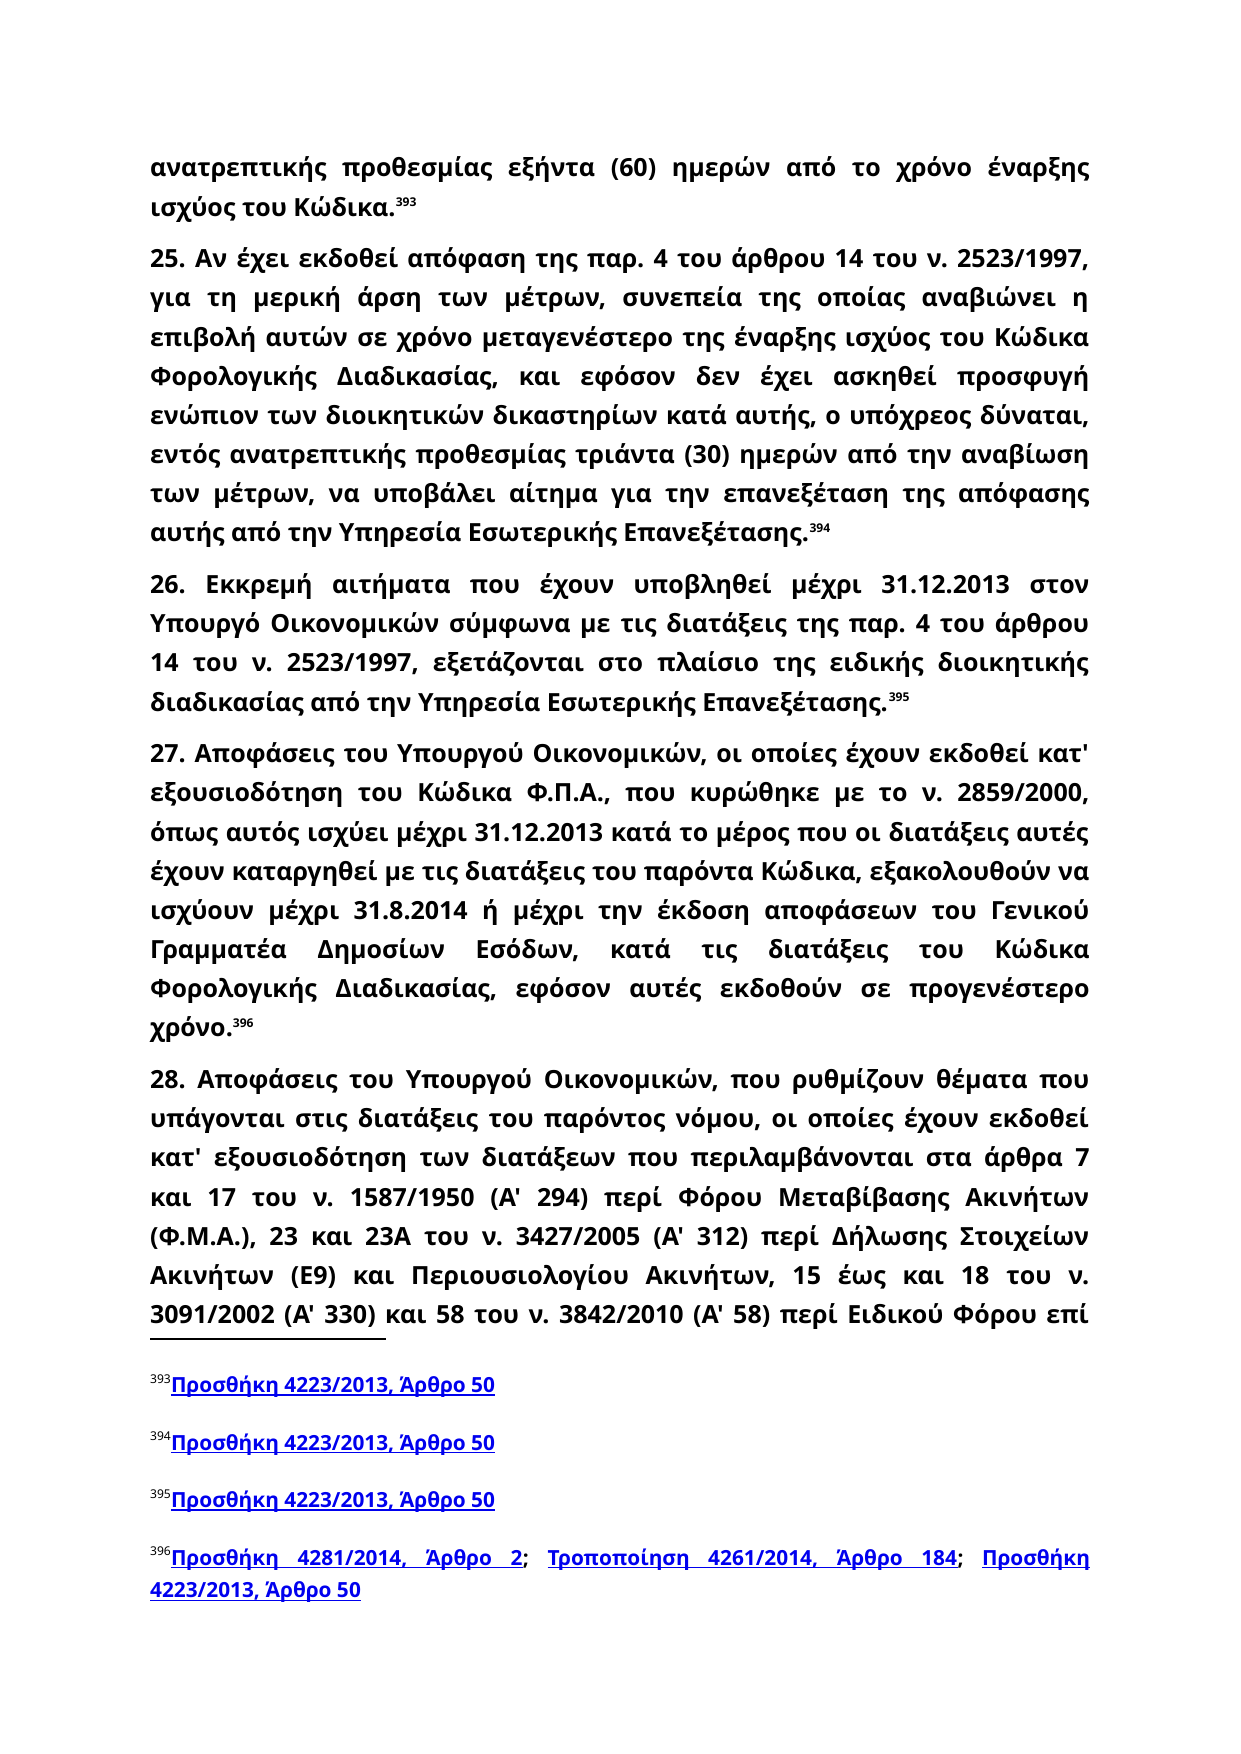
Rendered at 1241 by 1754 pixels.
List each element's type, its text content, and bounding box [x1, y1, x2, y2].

text ανατρεπτικής προθεσμίας εξήντα (60) ημερών από το χρόνο έναρξης ισχύος του Κώδικα. [150, 150, 1090, 223]
text 27. Αποφάσεις του Υπουργού Οικονομικών, οι οποίες έχουν εκδοθεί κατ' εξουσιοδότηση του Κώδικα Φ.Π.Α., που κυρώθηκε με το ν. 2859/2000, όπως αυτός ισχύει μέχρι 31.12.2013 κατά το μέρος που οι διατάξεις αυτές έχουν καταργηθεί με τις διατάξεις του παρόντα Κώδικα, εξακολουθούν να ισχύουν μέχρι 31.8.2014 ή μέχρι την έκδοση αποφάσεων του Γενικού Γραμματέα Δημοσίων Εσόδων, κατά τις διατάξεις του Κώδικα Φορολογικής Διαδικασίας, εφόσον αυτές εκδοθούν σε προγενέστερο χρόνο. [150, 736, 1090, 1044]
text Προσθήκη 4281/2014, Άρθρο 2; Τροποποίηση 4261/2014, Άρθρο 184; Προσθήκη 4223/2013, Άρθρο 50 [150, 1543, 1090, 1604]
text 25. Αν έχει εκδοθεί απόφαση της παρ. 4 του άρθρου 14 του ν. 2523/1997, για τη μερική άρση των μέτρων, συνεπεία της οποίας αναβιώνει η επιβολή αυτών σε χρόνο μεταγενέστερο της έναρξης ισχύος του Κώδικα Φορολογικής Διαδικασίας, και εφόσον δεν έχει ασκηθεί προσφυγή ενώπιον των διοικητικών δικαστηρίων κατά αυτής, ο υπόχρεος δύναται, εντός ανατρεπτικής προθεσμίας τριάντα (30) ημερών από την αναβίωση των μέτρων, να υποβάλει αίτημα για την επανεξέταση της απόφασης αυτής από την Υπηρεσία Εσωτερικής Επανεξέτασης. [150, 241, 1090, 549]
text Προσθήκη 4223/2013, Άρθρο 50 [150, 1370, 1090, 1398]
text 28. Αποφάσεις του Υπουργού Οικονομικών, που ρυθμίζουν θέματα που υπάγονται στις διατάξεις του παρόντος νόμου, οι οποίες έχουν εκδοθεί κατ' εξουσιοδότηση των διατάξεων που περιλαμβάνονται στα άρθρα 7 και 17 του ν. 1587/1950 (Α' 294) περί Φόρου Μεταβίβασης Ακινήτων (Φ.Μ.Α.), 23 και 23Α του ν. 3427/2005 (Α' 312) περί Δήλωσης Στοιχείων Ακινήτων (Ε9) και Περιουσιολογίου Ακινήτων, 15 έως και 18 του ν. 3091/2002 (Α' 330) και 58 του ν. 3842/2010 (Α' 58) περί Ειδικού Φόρου επί [150, 1062, 1090, 1331]
text 26. Εκκρεμή αιτήματα που έχουν υποβληθεί μέχρι 31.12.2013 στον Υπουργό Οικονομικών σύμφωνα με τις διατάξεις της παρ. 4 του άρθρου 14 του ν. 2523/1997, εξετάζονται στο πλαίσιο της ειδικής διοικητικής διαδικασίας από την Υπηρεσία Εσωτερικής Επανεξέτασης. [150, 567, 1090, 718]
text Προσθήκη 4223/2013, Άρθρο 50 [150, 1428, 1090, 1456]
text Προσθήκη 4223/2013, Άρθρο 50 [150, 1485, 1090, 1514]
